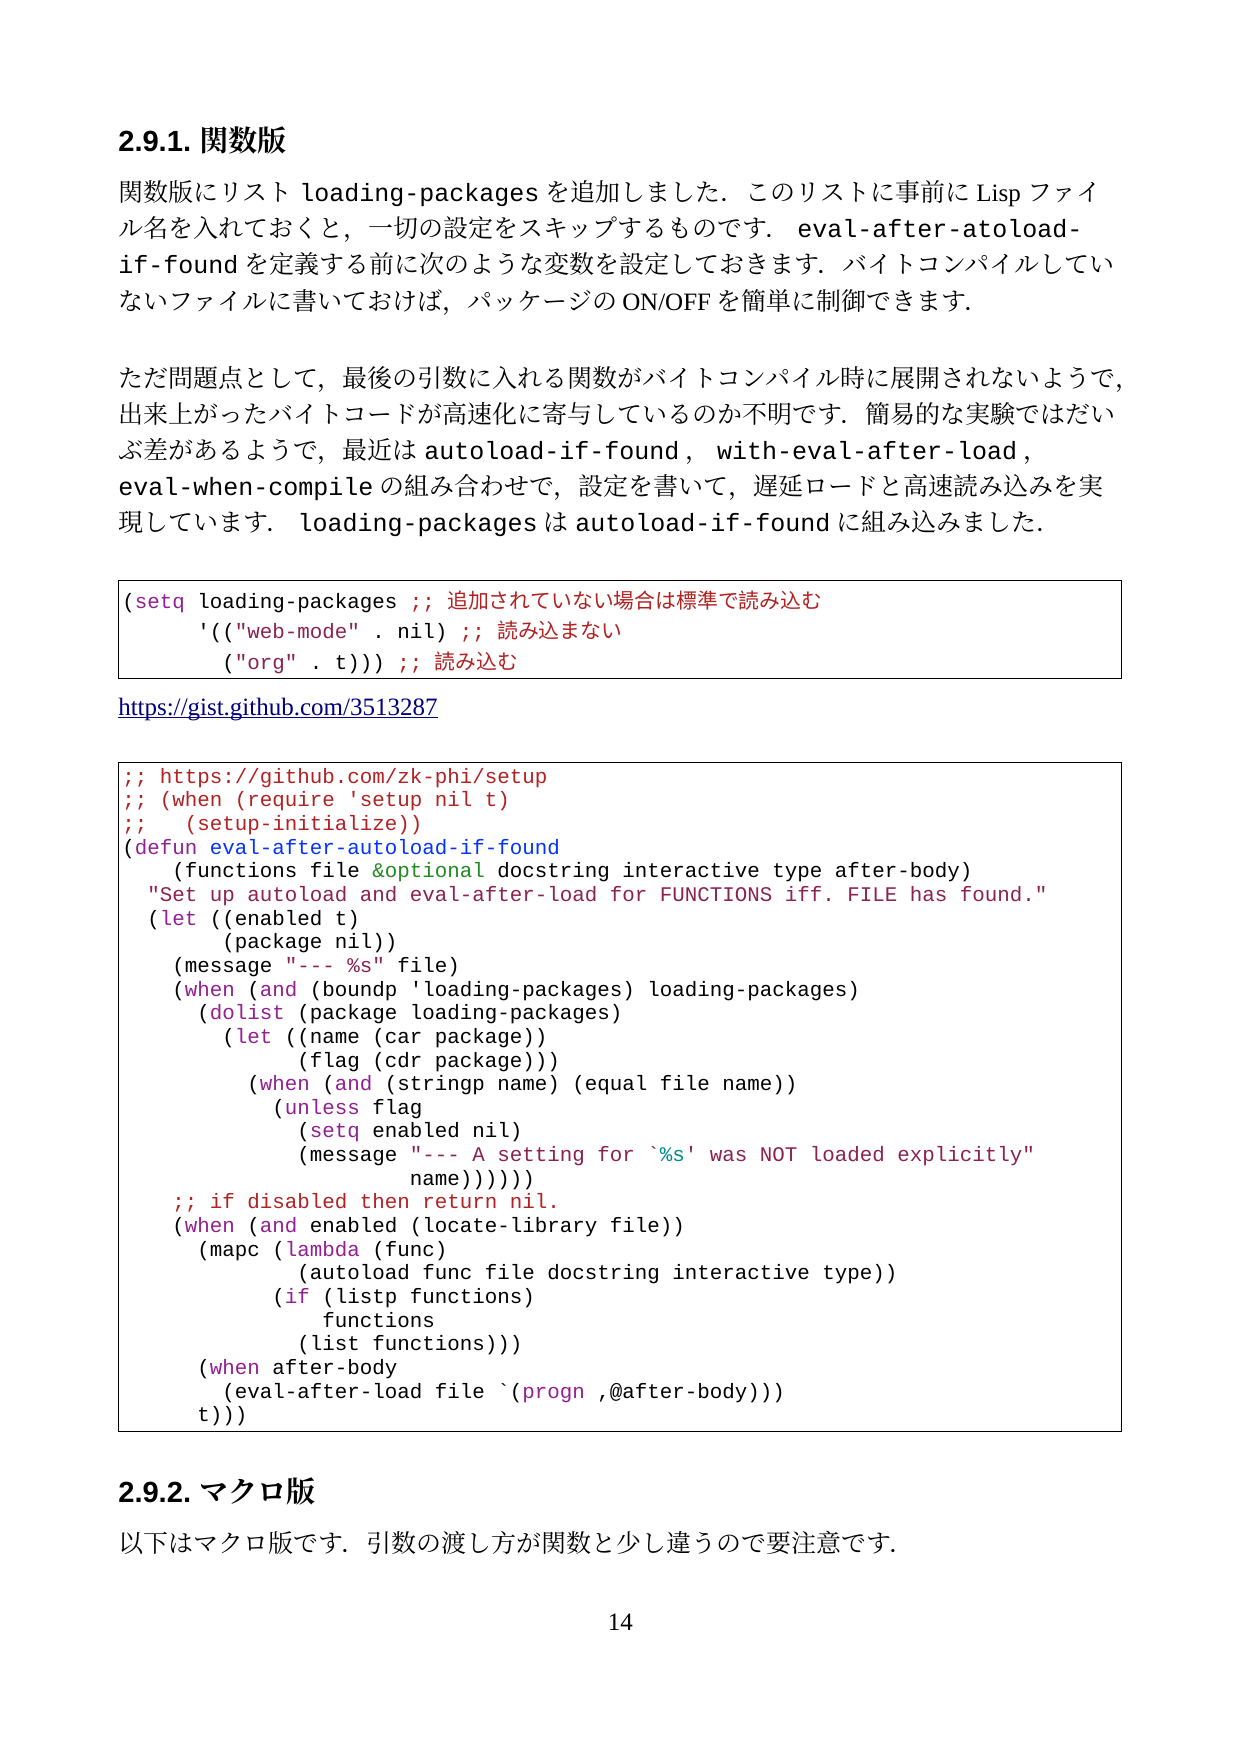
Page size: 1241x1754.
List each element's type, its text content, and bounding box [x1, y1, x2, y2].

text https://gist.github.com/3513287 [118, 692, 1122, 749]
text ;; if disabled then return nil. [119, 1187, 1121, 1211]
subtitle 関数版 [118, 118, 1122, 160]
text (eval-after-load file `(progn ,@after-body))) [119, 1377, 1121, 1400]
text (if (listp functions) [119, 1282, 1121, 1306]
text (when after-body [119, 1353, 1121, 1377]
text (setq loading-packages ;; 追加されていない場合は標準で読み込む [119, 581, 1121, 611]
text (defun eval-after-autoload-if-found [119, 833, 1121, 856]
text (when (and (stringp name) (equal file name)) [119, 1069, 1121, 1093]
subtitle マクロ版 [118, 1469, 1122, 1511]
text name)))))) [119, 1164, 1121, 1187]
text (package nil)) [119, 927, 1121, 951]
text (when (and (boundp 'loading-packages) loading-packages) [119, 975, 1121, 998]
text (functions file &optional docstring interactive type after-body) [119, 856, 1121, 880]
text (autoload func file docstring interactive type)) [119, 1258, 1121, 1282]
text 関数版にリスト loading-packages を追加しました．このリストに事前に Lisp ファイル名を入れておくと，一切の設定をスキップするものです． eval-after-atoload-if-found を定義する前に次のような変数を設定しておきます．バイトコンパイルしていないファイルに書いておけば，パッケージのON/OFFを簡単に制御できます． [118, 172, 1122, 346]
text ただ問題点として，最後の引数に入れる関数がバイトコンパイル時に展開されないようで，出来上がったバイトコードが高速化に寄与しているのか不明です．簡易的な実験ではだいぶ差があるようで，最近は autoload-if-found ， with-eval-after-load ， eval-when-compile の組み合わせで，設定を書いて，遅延ロードと高速読み込みを実現しています． loading-packages は autoload-if-found に組み込みました． [118, 358, 1122, 568]
text (setq enabled nil) [119, 1117, 1121, 1140]
text (let ((enabled t) [119, 904, 1121, 927]
text (unless flag [119, 1093, 1121, 1117]
text (message "--- %s" file) [119, 951, 1121, 975]
text (message "--- A setting for `%s' was NOT loaded explicitly" [119, 1140, 1121, 1164]
text (list functions))) [119, 1329, 1121, 1353]
text ;; (when (require 'setup nil t) [119, 786, 1121, 809]
text (let ((name (car package)) [119, 1022, 1121, 1046]
text (dolist (package loading-packages) [119, 998, 1121, 1022]
text ;; https://github.com/zk-phi/setup [119, 763, 1121, 786]
text "Set up autoload and eval-after-load for FUNCTIONS iff. FILE has found." [119, 880, 1121, 904]
text '(("web-mode" . nil) ;; 読み込まない [119, 611, 1121, 641]
text ;; (setup-initialize)) [119, 809, 1121, 833]
text ("org" . t))) ;; 読み込む [119, 641, 1121, 678]
text 以下はマクロ版です．引数の渡し方が関数と少し違うので要注意です． [118, 1524, 1122, 1559]
text (when (and enabled (locate-library file)) [119, 1211, 1121, 1235]
text (flag (cdr package))) [119, 1046, 1121, 1069]
text t))) [119, 1400, 1121, 1431]
text (mapc (lambda (func) [119, 1235, 1121, 1258]
text functions [119, 1306, 1121, 1329]
